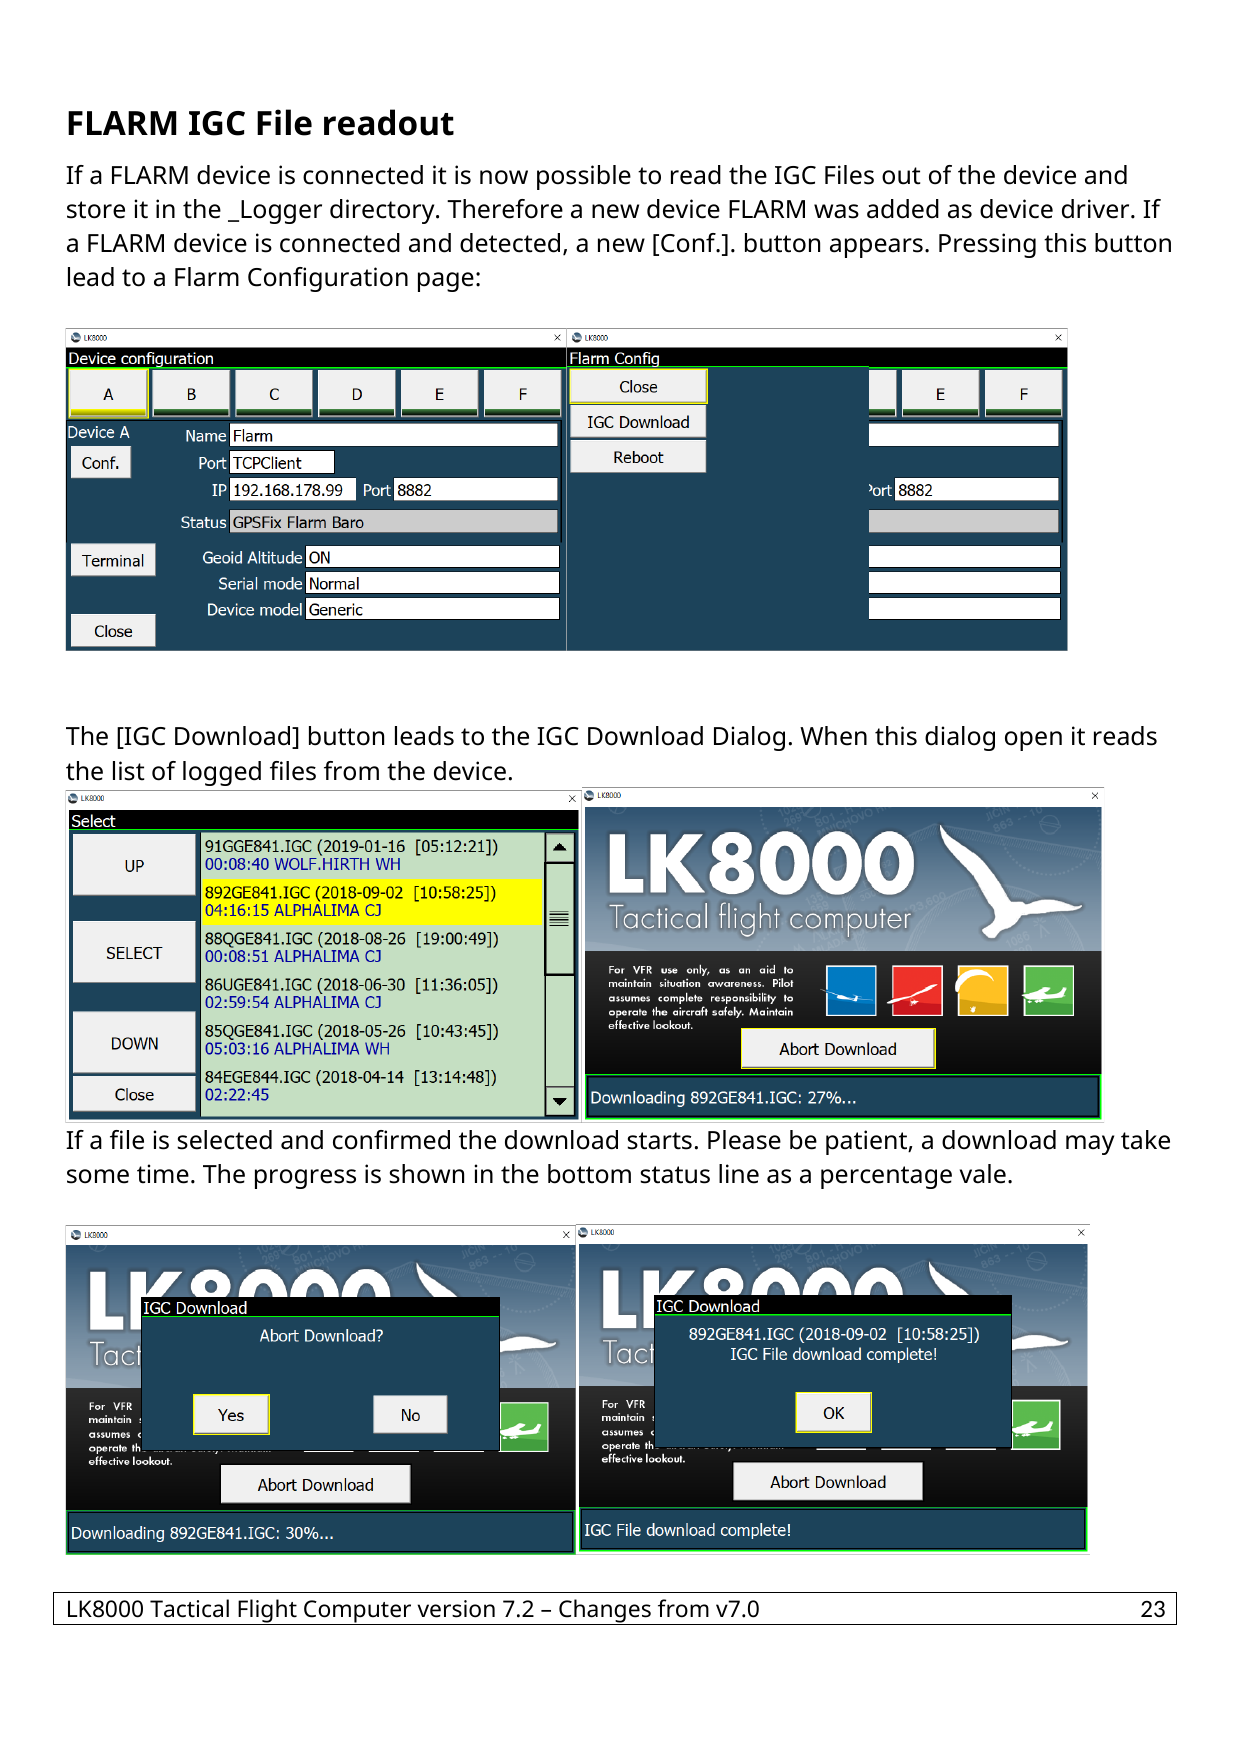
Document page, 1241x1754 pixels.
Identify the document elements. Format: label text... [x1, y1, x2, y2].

picture [65, 328, 1068, 651]
picture [65, 1224, 1090, 1555]
subtitle FLARM IGC File readout [66, 100, 1181, 145]
text If a file is selected and confirmed the download starts. Please be patient, a download may take some time. The progress is shown in the bottom status line as a percentage vale. [66, 1122, 1181, 1190]
picture [65, 787, 1105, 1123]
text The [IGC Download] button leads to the IGC Download Dialog. When this dialog open it reads the list of logged files from the device. [66, 719, 1181, 787]
text If a FLARM device is connected it is now possible to read the IGC Files out of the device and store it in the _Logger directory. Therefore a new device FLARM was added as device driver. If a FLARM device is connected and detected, a new [Conf.]. button appears. Pressing this button lead to a Flarm Configuration page: [66, 158, 1181, 294]
